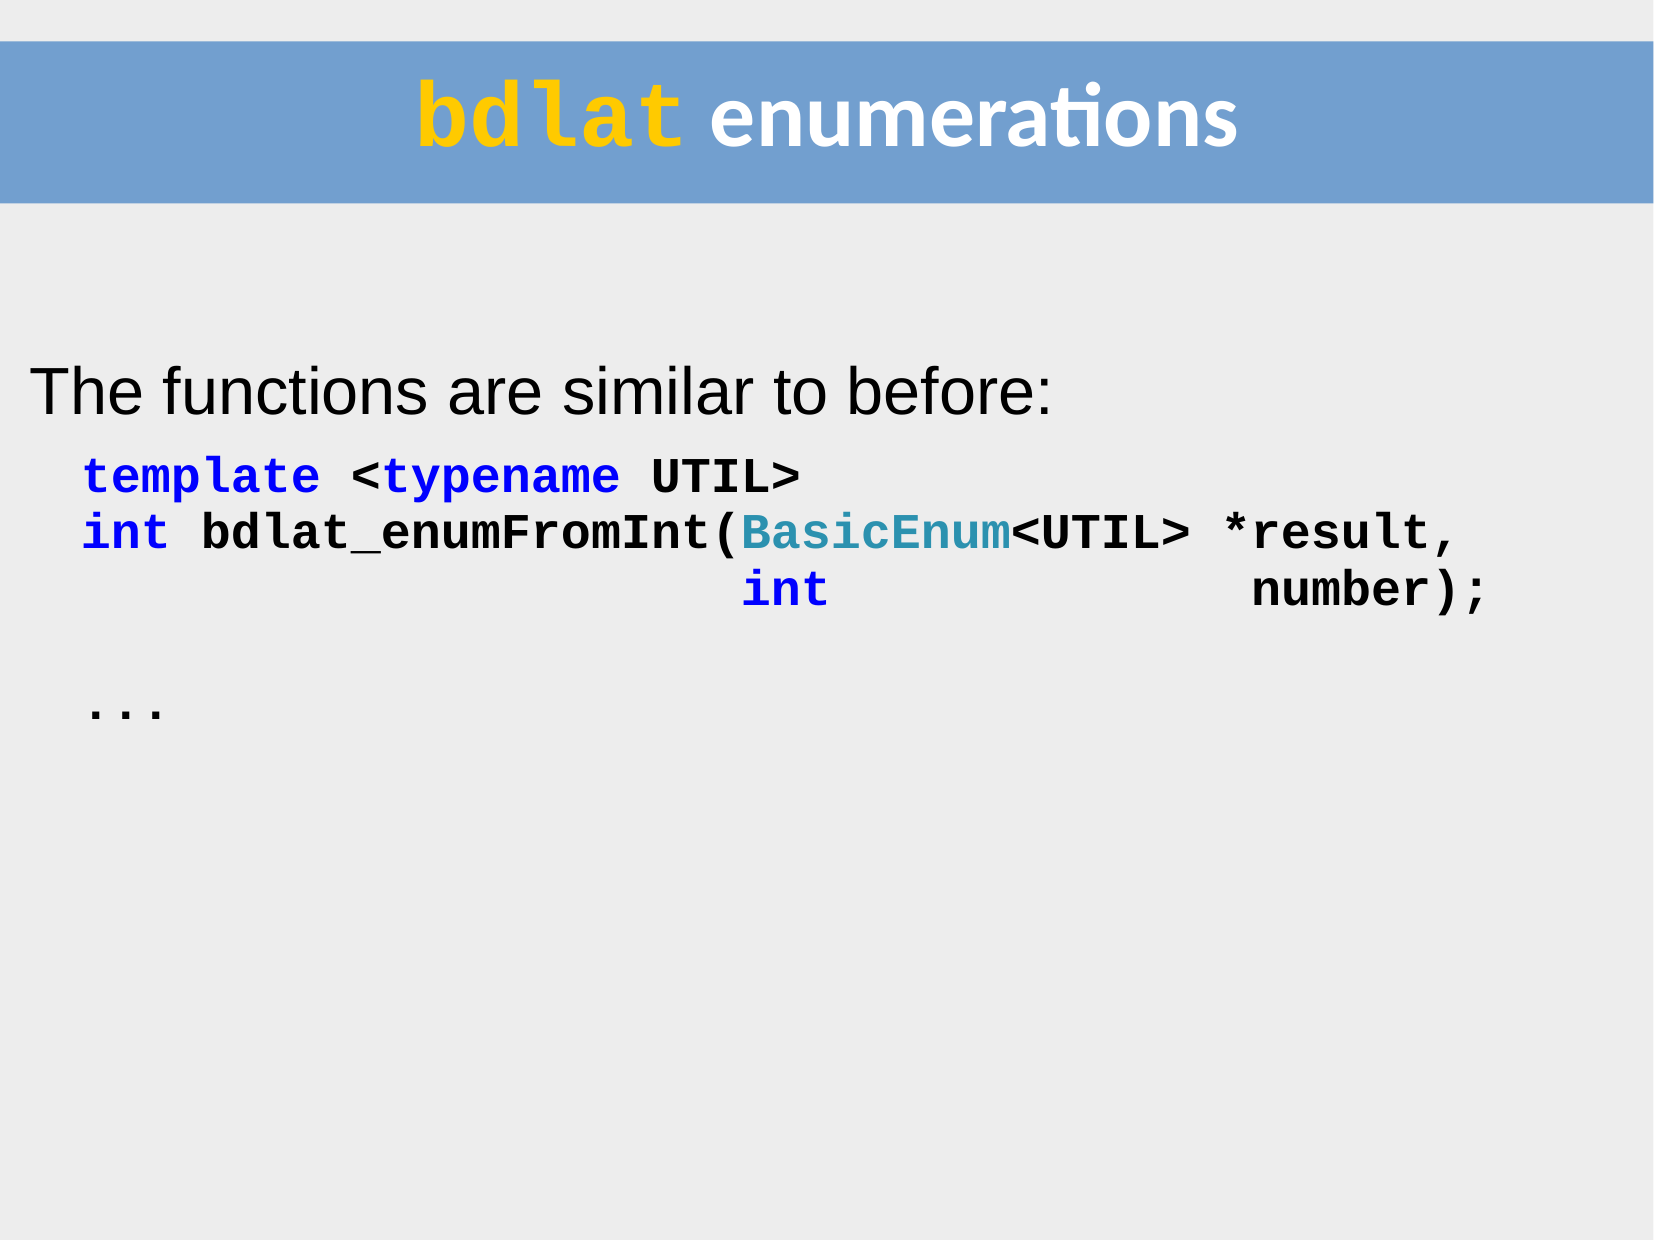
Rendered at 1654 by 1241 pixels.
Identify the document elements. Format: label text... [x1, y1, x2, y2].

text_box template <typename UTIL> int bdlat_enumFromInt(BasicEnum<UTIL> *result, int number); ... [66, 443, 1654, 1164]
text_box The functions are similar to before: [15, 309, 1516, 399]
title bdlat enumerations [0, 41, 1654, 204]
